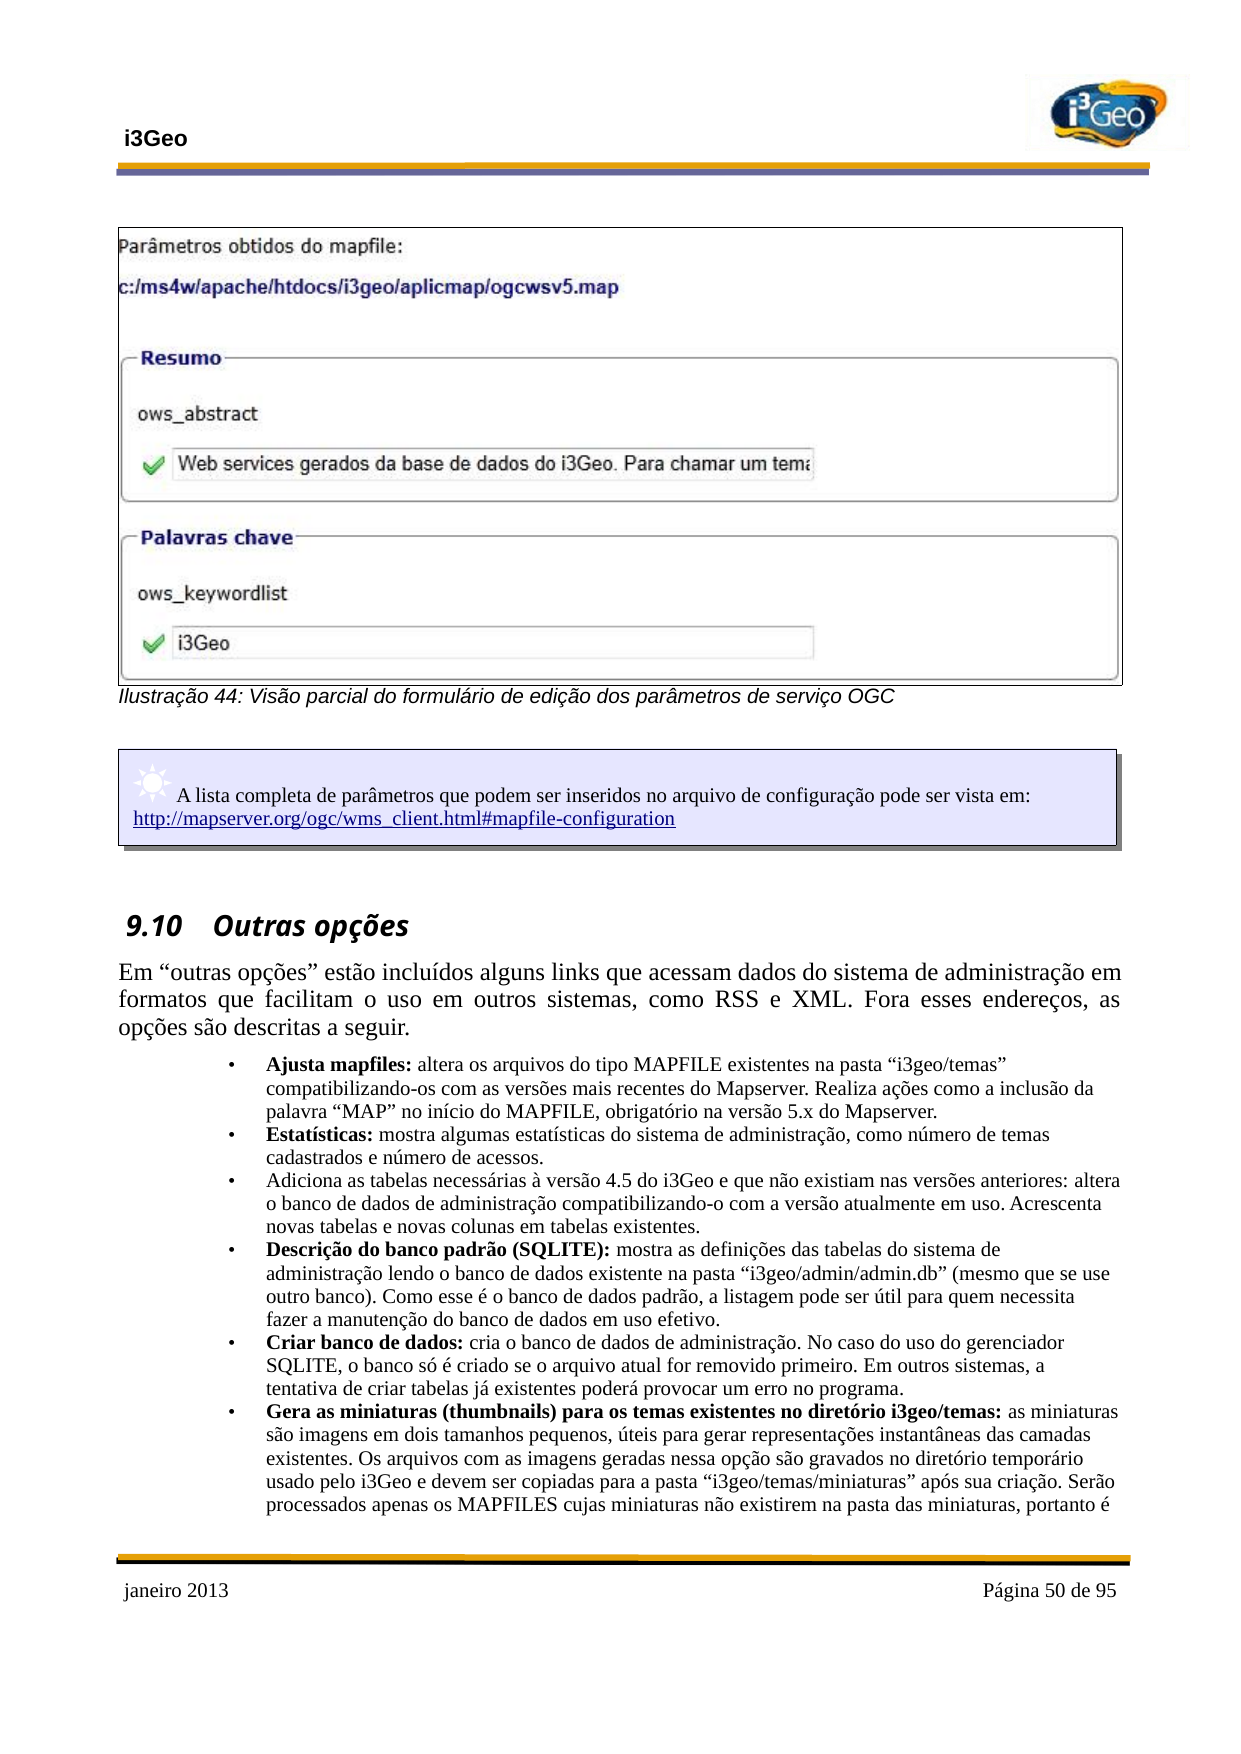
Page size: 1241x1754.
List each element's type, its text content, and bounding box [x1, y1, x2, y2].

text Ilustração 44: Visão parcial do formulário de edição dos parâmetros de serviço OGC [118, 686, 1122, 708]
list Descrição do banco padrão (SQLITE): mostra as definições das tabelas do sistema de administração lendo o banco de dados existente na pasta “i3geo/admin/admin.db” (mesmo que se use outro banco). Como esse é o banco de dados padrão, a listagem pode ser útil para quem necessita fazer a manutenção do banco de dados em uso efetivo. [228, 1238, 1122, 1331]
list Criar banco de dados: cria o banco de dados de administração. No caso do uso do gerenciador SQLITE, o banco só é criado se o arquivo atual for removido primeiro. Em outros sistemas, a tentativa de criar tabelas já existentes poderá provocar um erro no programa. [228, 1331, 1122, 1400]
picture [138, 769, 147, 777]
picture [133, 780, 141, 786]
list Ajusta mapfiles: altera os arquivos do tipo MAPFILE existentes na pasta “i3geo/temas” compatibilizando-os com as versões mais recentes do Mapserver. Realiza ações como a inclusão da palavra “MAP” no início do MAPFILE, obrigatório na versão 5.x do Mapserver. [228, 1053, 1122, 1123]
list Estatísticas: mostra algumas estatísticas do sistema de administração, como número de temas cadastrados e número de acessos. [228, 1123, 1122, 1169]
list Gera as miniaturas (thumbnails) para os temas existentes no diretório i3geo/temas: as miniaturas são imagens em dois tamanhos pequenos, úteis para gerar representações instantâneas das camadas existentes. Os arquivos com as imagens geradas nessa opção são gravados no diretório temporário usado pelo i3Geo e devem ser copiadas para a pasta “i3geo/temas/miniaturas” após sua criação. Serão processados apenas os MAPFILES cujas miniaturas não existirem na pasta das miniaturas, portanto é [228, 1400, 1122, 1516]
picture [1025, 74, 1191, 151]
picture [158, 769, 167, 777]
text A lista completa de parâmetros que podem ser inseridos no arquivo de configuração pode ser vista em: http://mapserver.org/ogc/wms_client.html#mapfile-configuration [119, 750, 1116, 845]
picture [164, 780, 173, 786]
picture [119, 228, 1122, 685]
list Adiciona as tabelas necessárias à versão 4.5 do i3Geo e que não existiam nas versões anteriores: altera o banco de dados de administração compatibilizando-o com a versão atualmente em uso. Acrescenta novas tabelas e novas colunas em tabelas existentes. [228, 1169, 1122, 1238]
picture [138, 773, 167, 797]
picture [149, 763, 156, 772]
picture [149, 794, 156, 803]
text Em “outras opções” estão incluídos alguns links que acessam dados do sistema de administração em formatos que facilitam o uso em outros sistemas, como RSS e XML. Fora esses endereços, as opções são descritas a seguir. [118, 958, 1122, 1041]
subtitle Outras opções [118, 906, 1122, 945]
